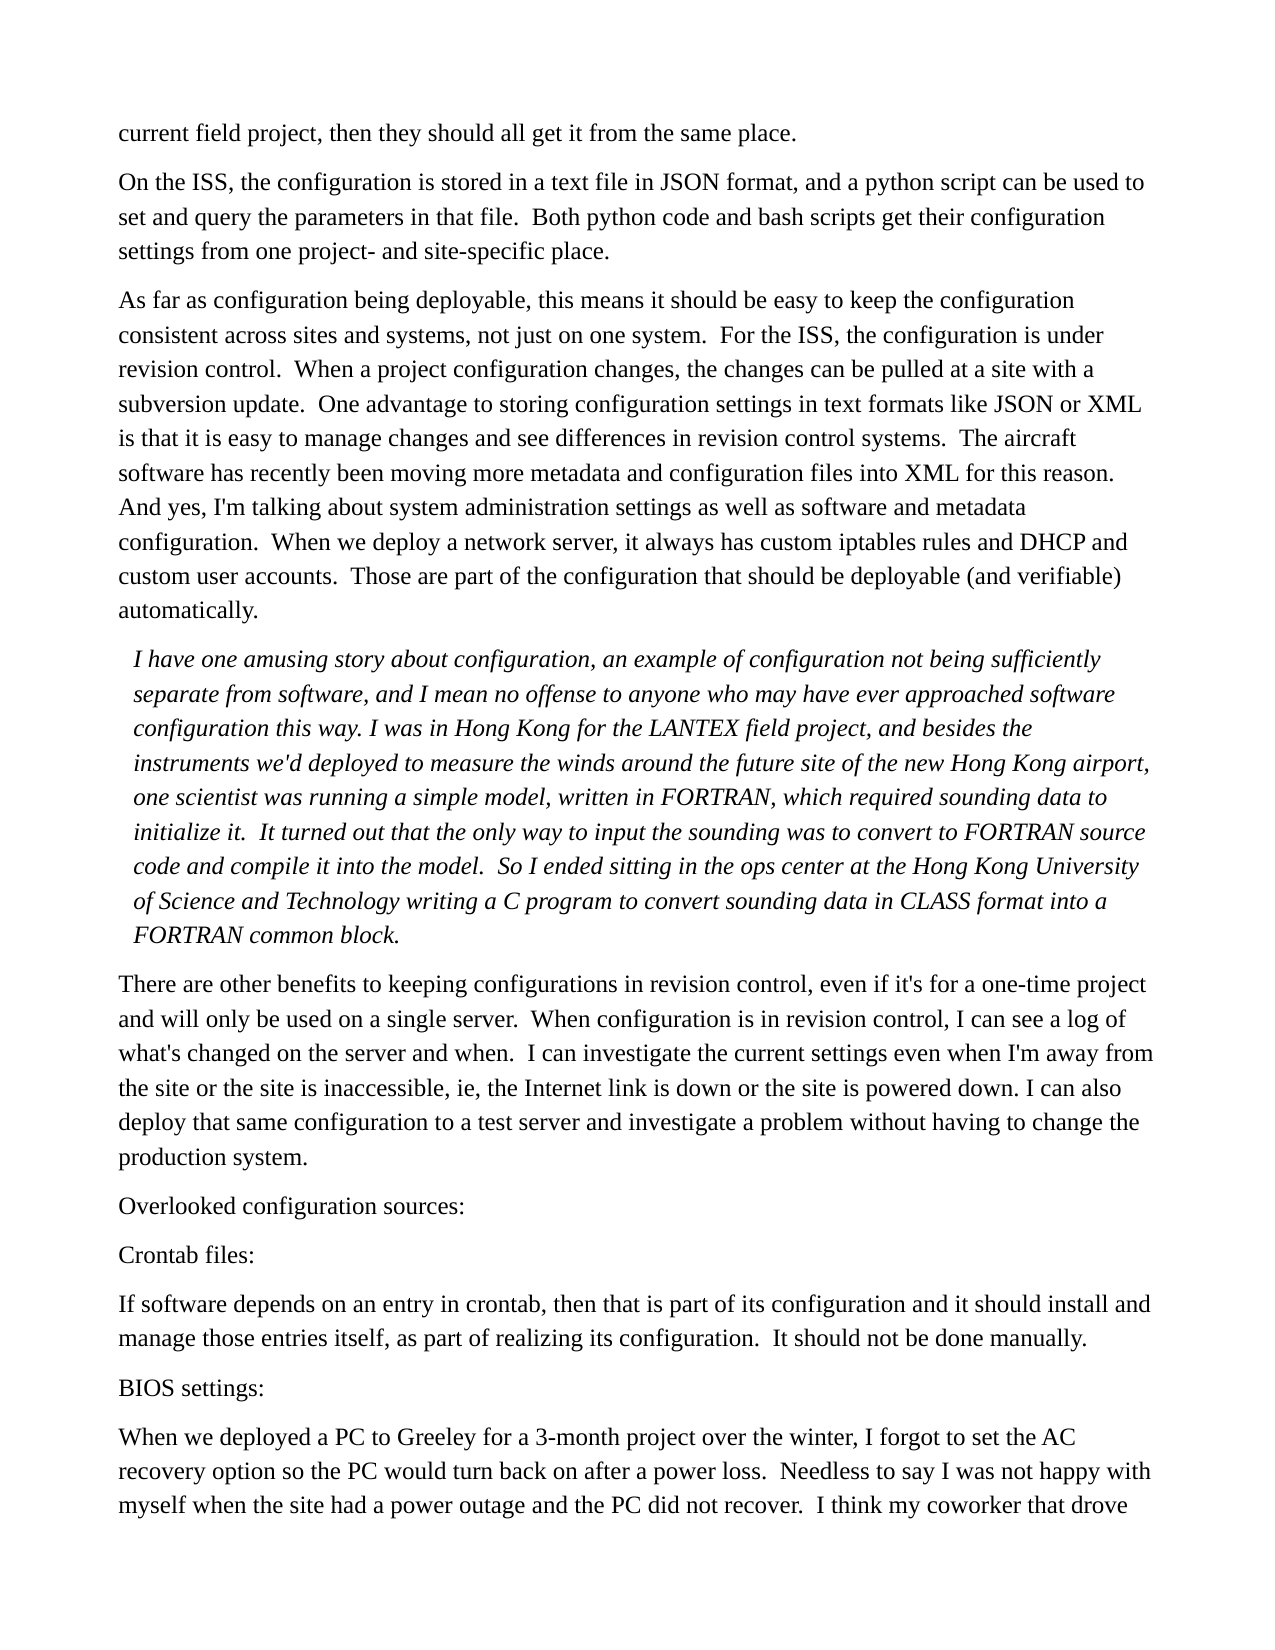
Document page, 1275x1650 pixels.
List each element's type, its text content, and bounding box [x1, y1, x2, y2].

text Crontab files: [118, 1240, 1157, 1269]
text As far as configuration being deployable, this means it should be easy to keep the configuration consistent across sites and systems, not just on one system. For the ISS, the configuration is under revision control. When a project configuration changes, the changes can be pulled at a site with a subversion update. One advantage to storing configuration settings in text formats like JSON or XML is that it is easy to manage changes and see differences in revision control systems. The aircraft software has recently been moving more metadata and configuration files into XML for this reason. And yes, I'm talking about system administration settings as well as software and metadata configuration. When we deploy a network server, it always has custom iptables rules and DHCP and custom user accounts. Those are part of the configuration that should be deployable (and verifiable) automatically. [118, 285, 1157, 624]
text I have one amusing story about configuration, an example of configuration not being sufficiently separate from software, and I mean no offense to anyone who may have ever approached software configuration this way. I was in Hong Kong for the LANTEX field project, and besides the instruments we'd deployed to measure the winds around the future site of the new Hong Kong airport, one scientist was running a simple model, written in FORTRAN, which required sounding data to initialize it. It turned out that the only way to input the sounding was to convert to FORTRAN source code and compile it into the model. So I ended sitting in the ops center at the Hong Kong University of Science and Technology writing a C program to convert sounding data in CLASS format into a FORTRAN common block. [133, 644, 1157, 949]
text There are other benefits to keeping configurations in revision control, even if it's for a one-time project and will only be used on a single server. When configuration is in revision control, I can see a log of what's changed on the server and when. I can investigate the current settings even when I'm away from the site or the site is inaccessible, ie, the Internet link is down or the site is powered down. I can also deploy that same configuration to a test server and investigate a problem without having to change the production system. [118, 969, 1157, 1171]
text When we deployed a PC to Greeley for a 3-month project over the winter, I forgot to set the AC recovery option so the PC would turn back on after a power loss. Needless to say I was not happy with myself when the site had a power outage and the PC did not recover. I think my coworker that drove [118, 1422, 1157, 1519]
text If software depends on an entry in crontab, then that is part of its configuration and it should install and manage those entries itself, as part of realizing its configuration. It should not be done manually. [118, 1289, 1157, 1352]
text BIOS settings: [118, 1373, 1157, 1401]
text current field project, then they should all get it from the same place. [118, 118, 1157, 147]
text On the ISS, the configuration is stored in a text file in JSON format, and a python script can be used to set and query the parameters in that file. Both python code and bash scripts get their configuration settings from one project- and site-specific place. [118, 167, 1157, 265]
text Overlooked configuration sources: [118, 1191, 1157, 1220]
